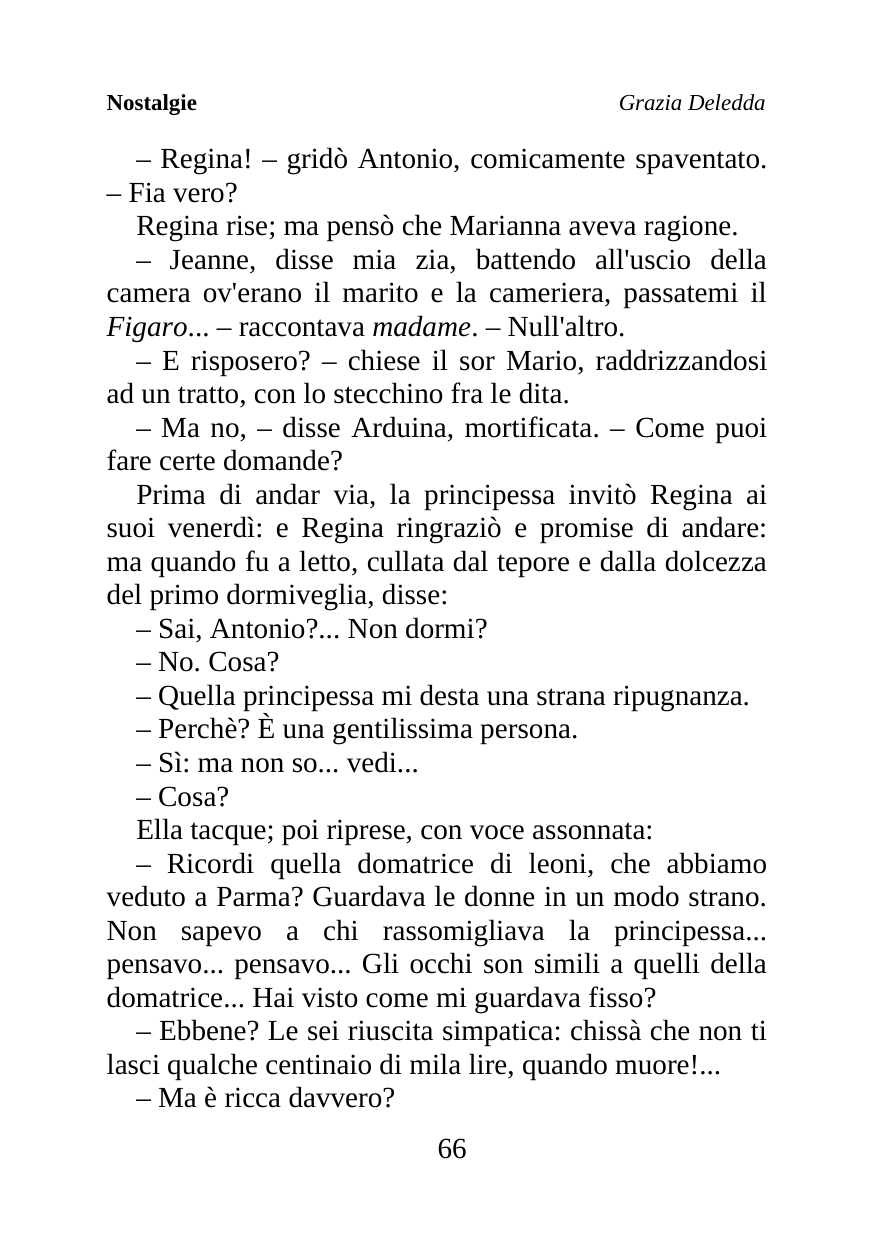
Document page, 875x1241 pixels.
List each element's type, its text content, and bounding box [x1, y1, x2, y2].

text – Sai, Antonio?... Non dormi? [106, 611, 768, 644]
text – Quella principessa mi desta una strana ripugnanza. [106, 678, 768, 712]
text – No. Cosa? [106, 644, 768, 678]
text Regina rise; ma pensò che Marianna aveva ragione. [106, 208, 768, 242]
text – Ma è ricca davvero? [106, 1081, 768, 1114]
text Prima di andar via, la principessa invitò Regina ai suoi venerdì: e Regina ringraziò e promise di andare: ma quando fu a letto, cullata dal tepore e dalla dolcezza del primo dormiveglia, disse: [106, 477, 768, 611]
text – Regina! – gridò Antonio, comicamente spaventato. – Fia vero? [106, 141, 768, 208]
text – Perchè? È una gentilissima persona. [106, 712, 768, 745]
text – Jeanne, disse mia zia, battendo all'uscio della camera ov'erano il marito e la cameriera, passatemi il Figaro... – raccontava madame. – Null'altro. [106, 242, 768, 343]
text – Ricordi quella domatrice di leoni, che abbiamo veduto a Parma? Guardava le donne in un modo strano. Non sapevo a chi rassomigliava la principessa... pensavo... pensavo... Gli occhi son simili a quelli della domatrice... Hai visto come mi guardava fisso? [106, 846, 768, 1013]
text – E risposero? – chiese il sor Mario, raddrizzandosi ad un tratto, con lo stecchino fra le dita. [106, 343, 768, 410]
text – Ebbene? Le sei riuscita simpatica: chissà che non ti lasci qualche centinaio di mila lire, quando muore!... [106, 1013, 768, 1081]
text – Cosa? [106, 779, 768, 812]
text Ella tacque; poi riprese, con voce assonnata: [106, 812, 768, 846]
text – Sì: ma non so... vedi... [106, 745, 768, 779]
text – Ma no, – disse Arduina, mortificata. – Come puoi fare certe domande? [106, 410, 768, 477]
